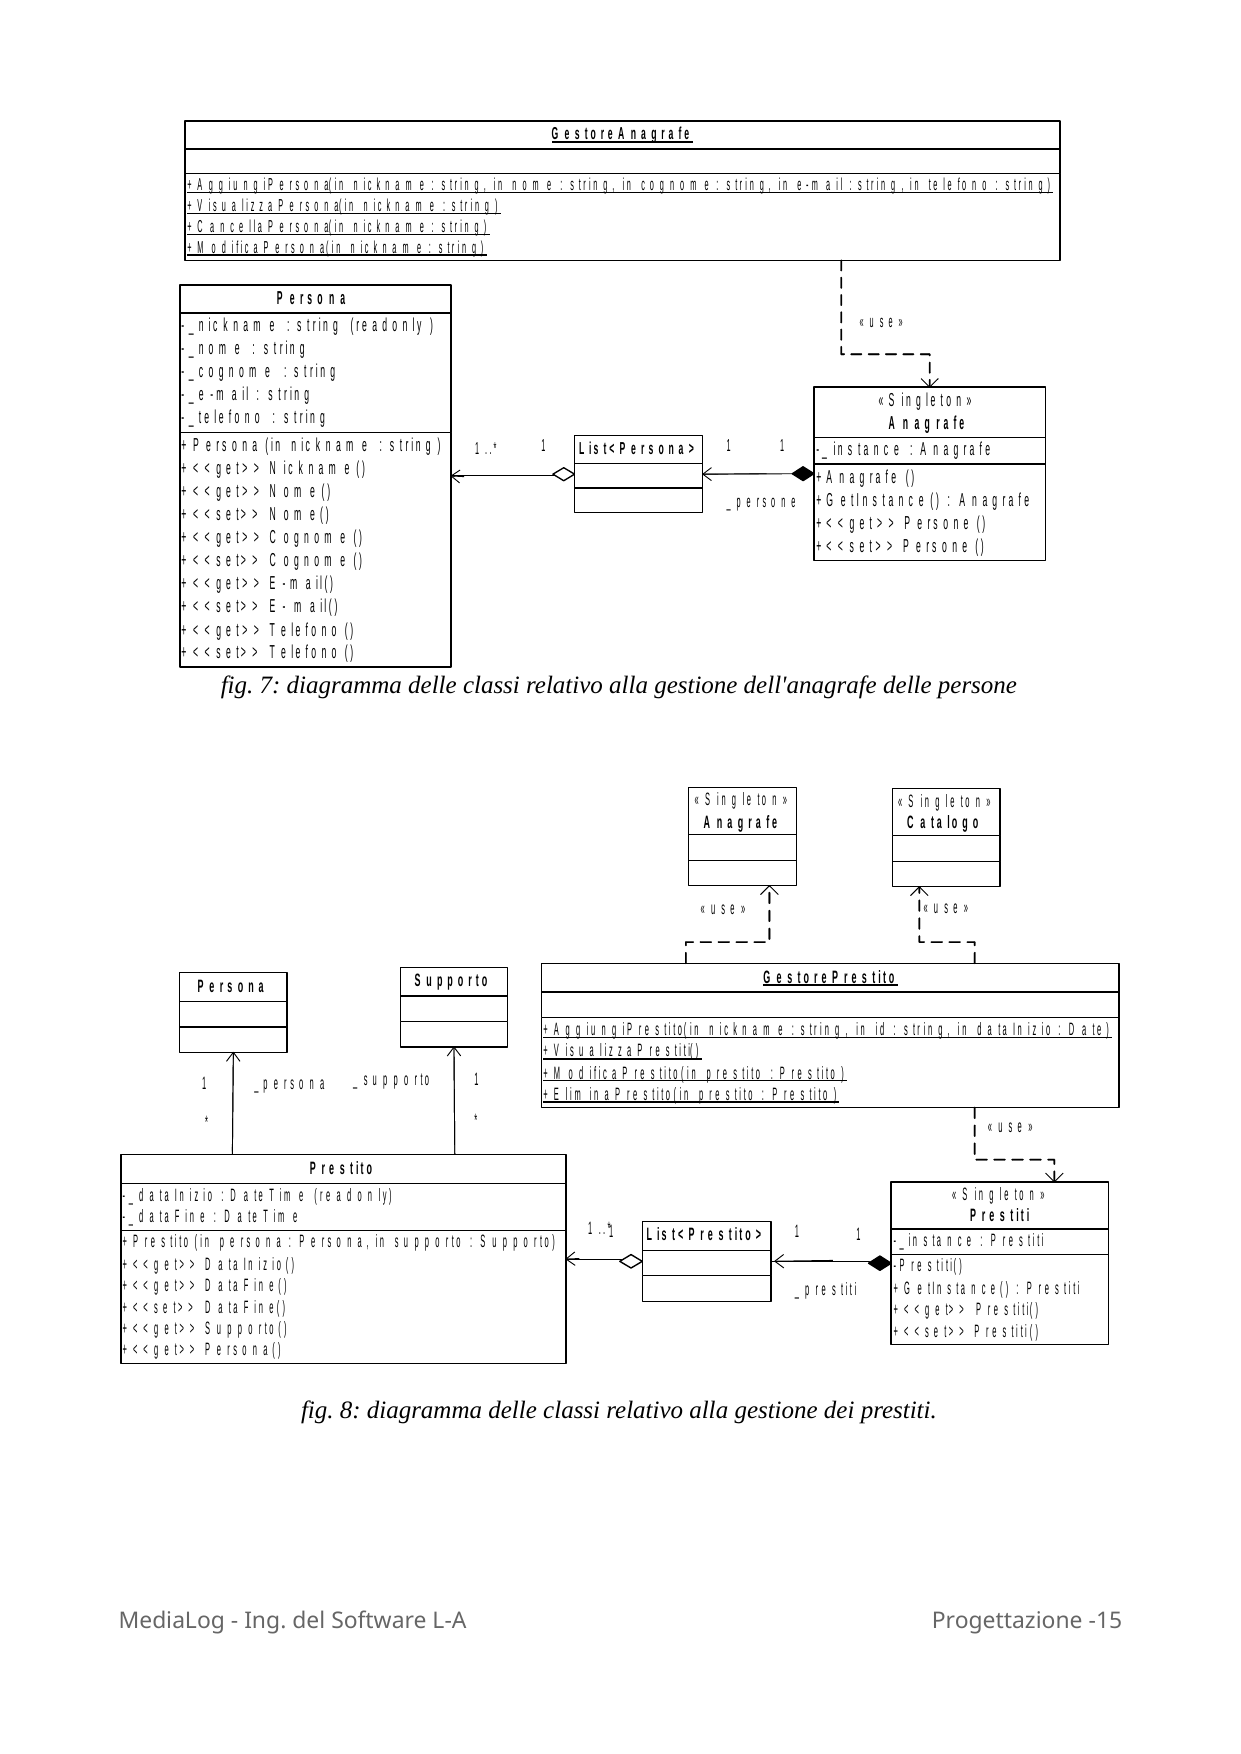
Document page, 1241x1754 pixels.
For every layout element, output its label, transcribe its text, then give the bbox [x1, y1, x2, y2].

text fig. 7: diagramma delle classi relativo alla gestione dell'anagrafe delle persone [118, 118, 1122, 698]
text fig. 8: diagramma delle classi relativo alla gestione dei prestiti. [118, 1395, 1122, 1424]
